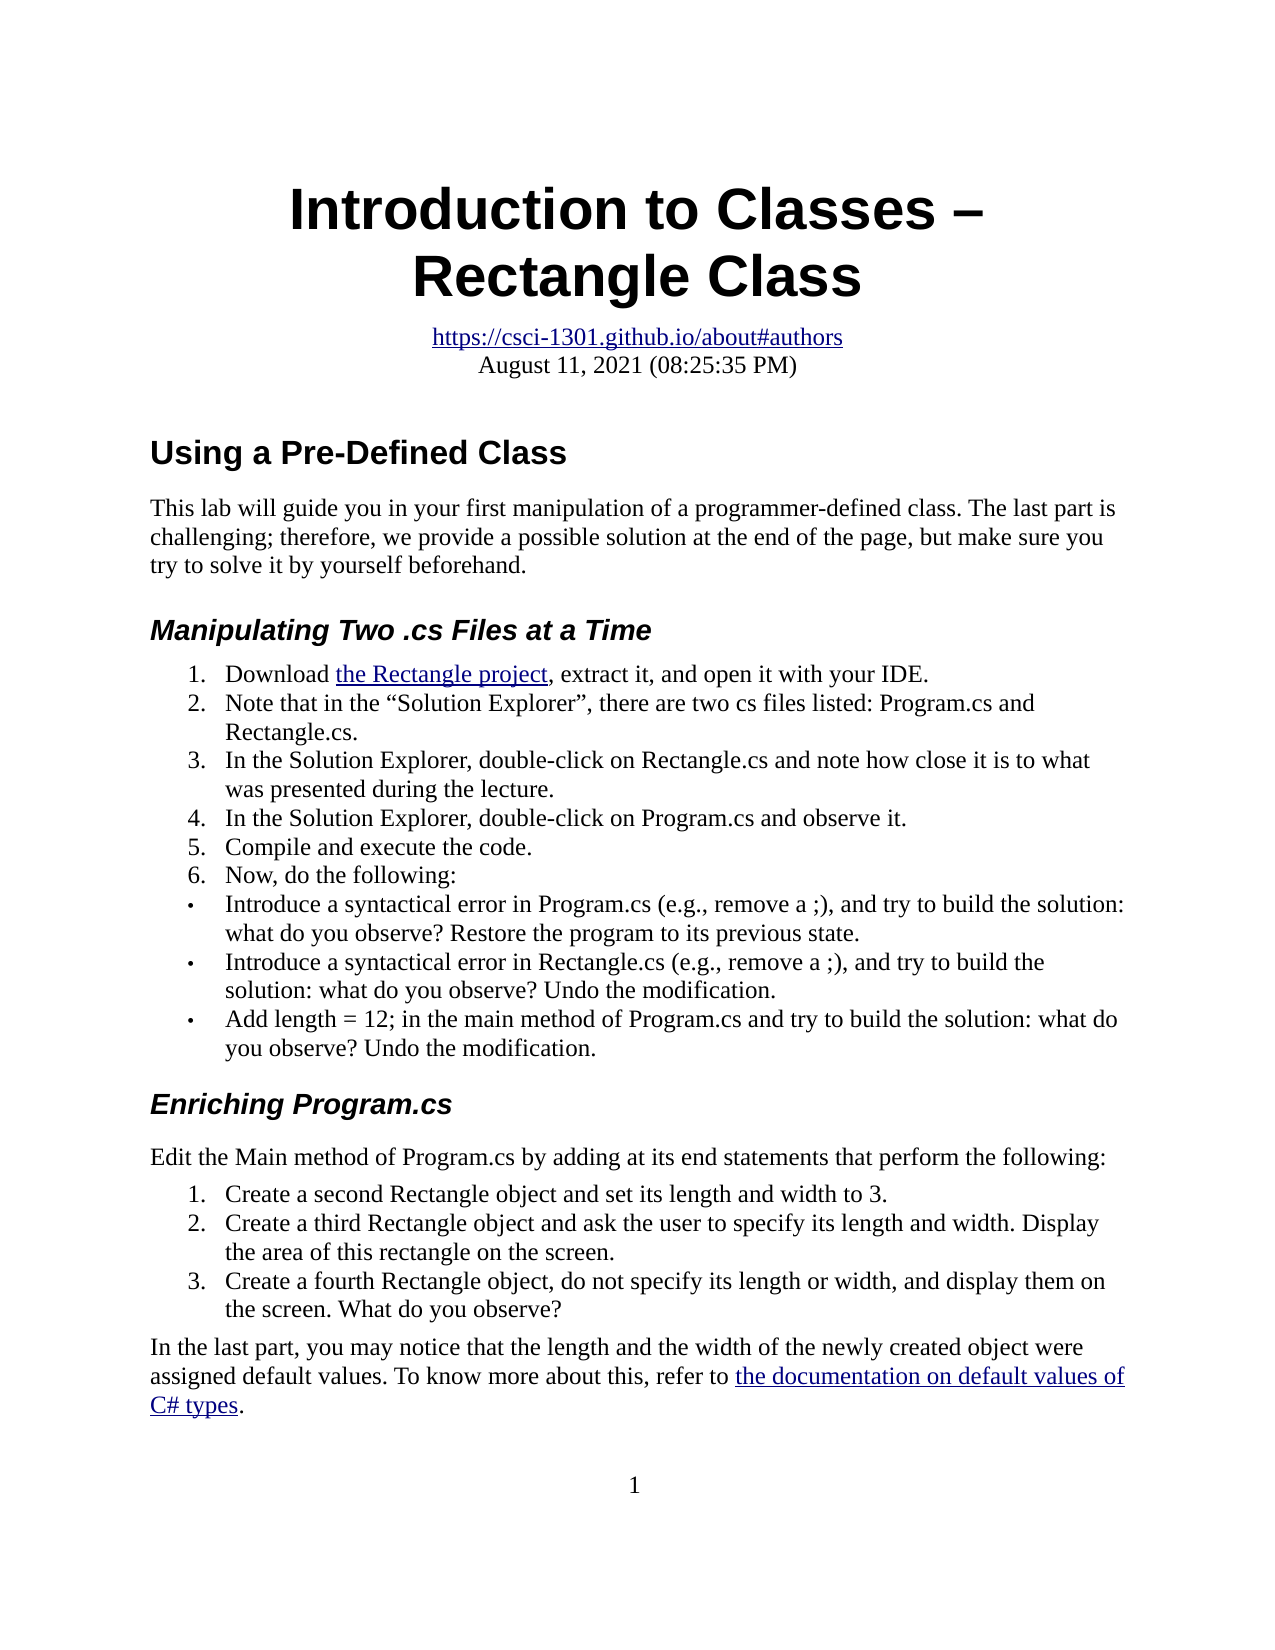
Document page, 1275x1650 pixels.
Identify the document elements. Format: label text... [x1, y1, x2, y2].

subtitle Enriching Program.cs [150, 1087, 1125, 1120]
list Create a third Rectangle object and ask the user to specify its length and width. Display the area of this rectangle on the screen. [187, 1208, 1125, 1266]
subtitle Using a Pre-Defined Class [150, 433, 1125, 472]
text August 11, 2021 (08:25:35 PM) [150, 350, 1125, 379]
list Note that in the “Solution Explorer”, there are two cs files listed: Program.cs and Rectangle.cs. [187, 688, 1125, 746]
list Download the Rectangle project, extract it, and open it with your IDE. [187, 659, 1125, 688]
list Create a fourth Rectangle object, do not specify its length or width, and display them on the screen. What do you observe? [187, 1266, 1125, 1323]
text This lab will guide you in your first manipulation of a programmer-defined class. The last part is challenging; therefore, we provide a possible solution at the end of the page, but make sure you try to solve it by yourself beforehand. [150, 493, 1125, 579]
list Now, do the following: [187, 861, 1125, 889]
list Compile and execute the code. [187, 832, 1125, 861]
text https://csci-1301.github.io/about#authors [150, 322, 1125, 350]
subtitle Manipulating Two .cs Files at a Time [150, 613, 1125, 647]
title Introduction to Classes – Rectangle Class [150, 175, 1125, 309]
list In the Solution Explorer, double-click on Rectangle.cs and note how close it is to what was presented during the lecture. [187, 746, 1125, 803]
text In the last part, you may notice that the length and the width of the newly created object were assigned default values. To know more about this, refer to the documentation on default values of C# types. [150, 1332, 1125, 1418]
list Add length = 12; in the main method of Program.cs and try to build the solution: what do you observe? Undo the modification. [187, 1004, 1125, 1062]
list Create a second Rectangle object and set its length and width to 3. [187, 1179, 1125, 1208]
list Introduce a syntactical error in Program.cs (e.g., remove a ;), and try to build the solution: what do you observe? Restore the program to its previous state. [187, 889, 1125, 947]
list Introduce a syntactical error in Rectangle.cs (e.g., remove a ;), and try to build the solution: what do you observe? Undo the modification. [187, 947, 1125, 1004]
text Edit the Main method of Program.cs by adding at its end statements that perform the following: [150, 1142, 1125, 1171]
list In the Solution Explorer, double-click on Program.cs and observe it. [187, 803, 1125, 832]
